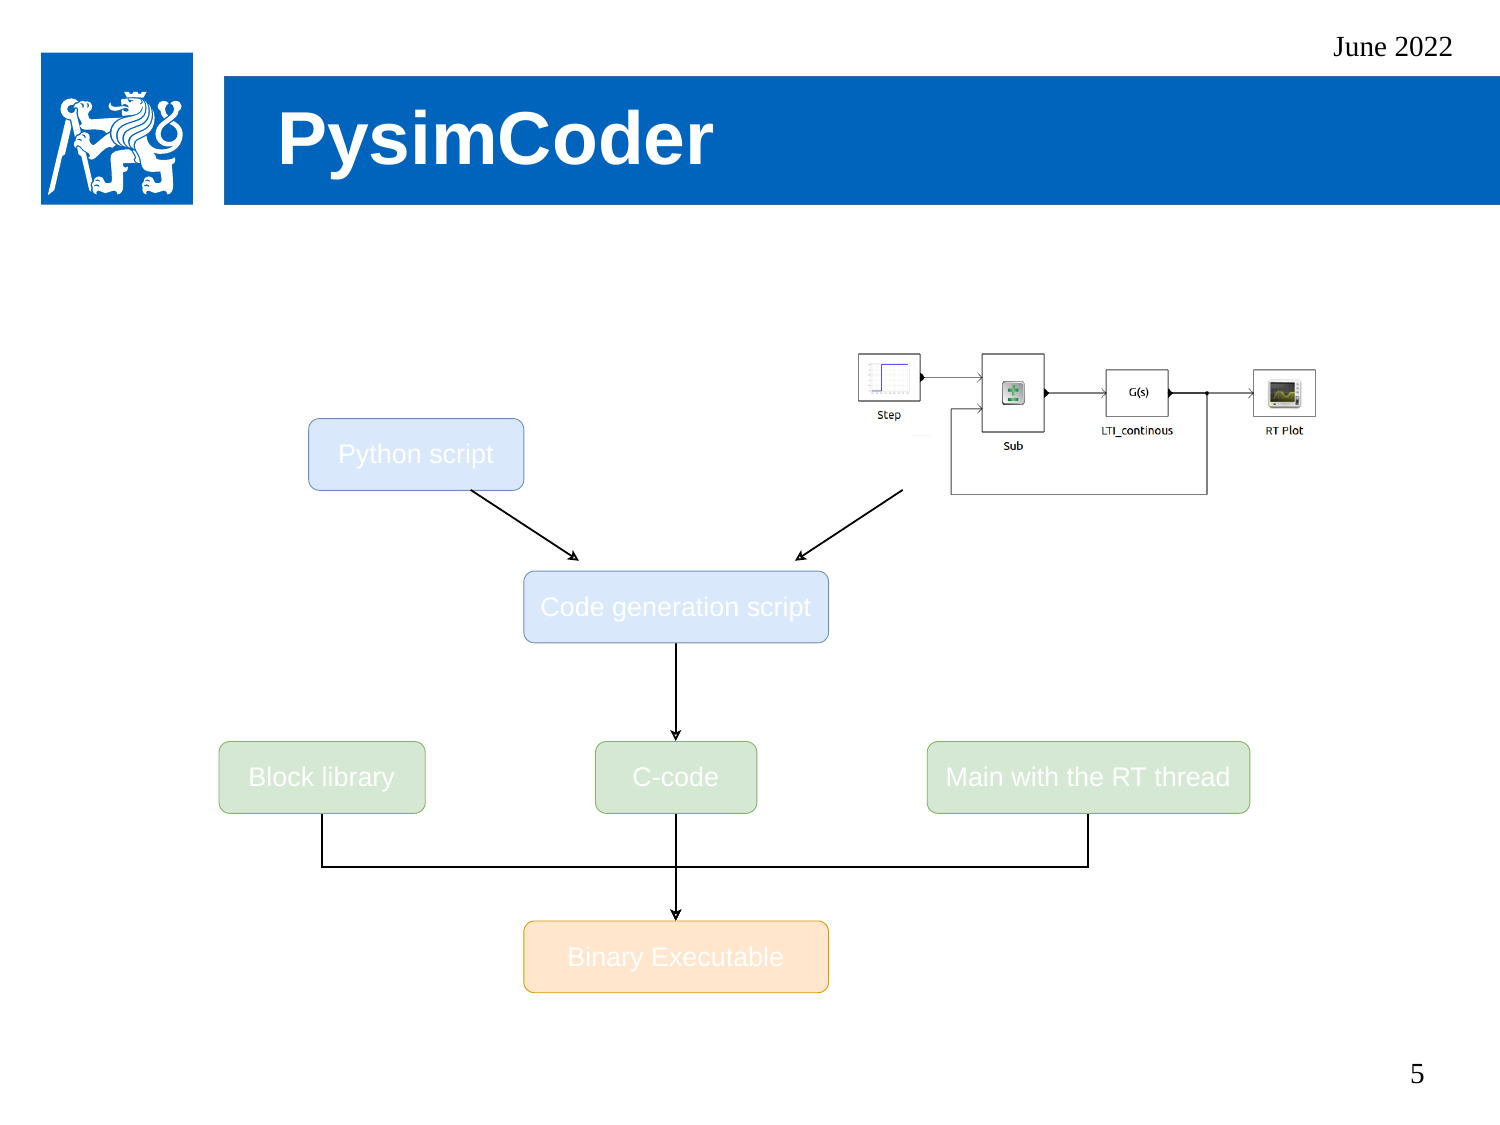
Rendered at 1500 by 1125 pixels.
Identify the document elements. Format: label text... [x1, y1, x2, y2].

title PysimCoder [277, 44, 1500, 181]
picture [37, 237, 1475, 1051]
